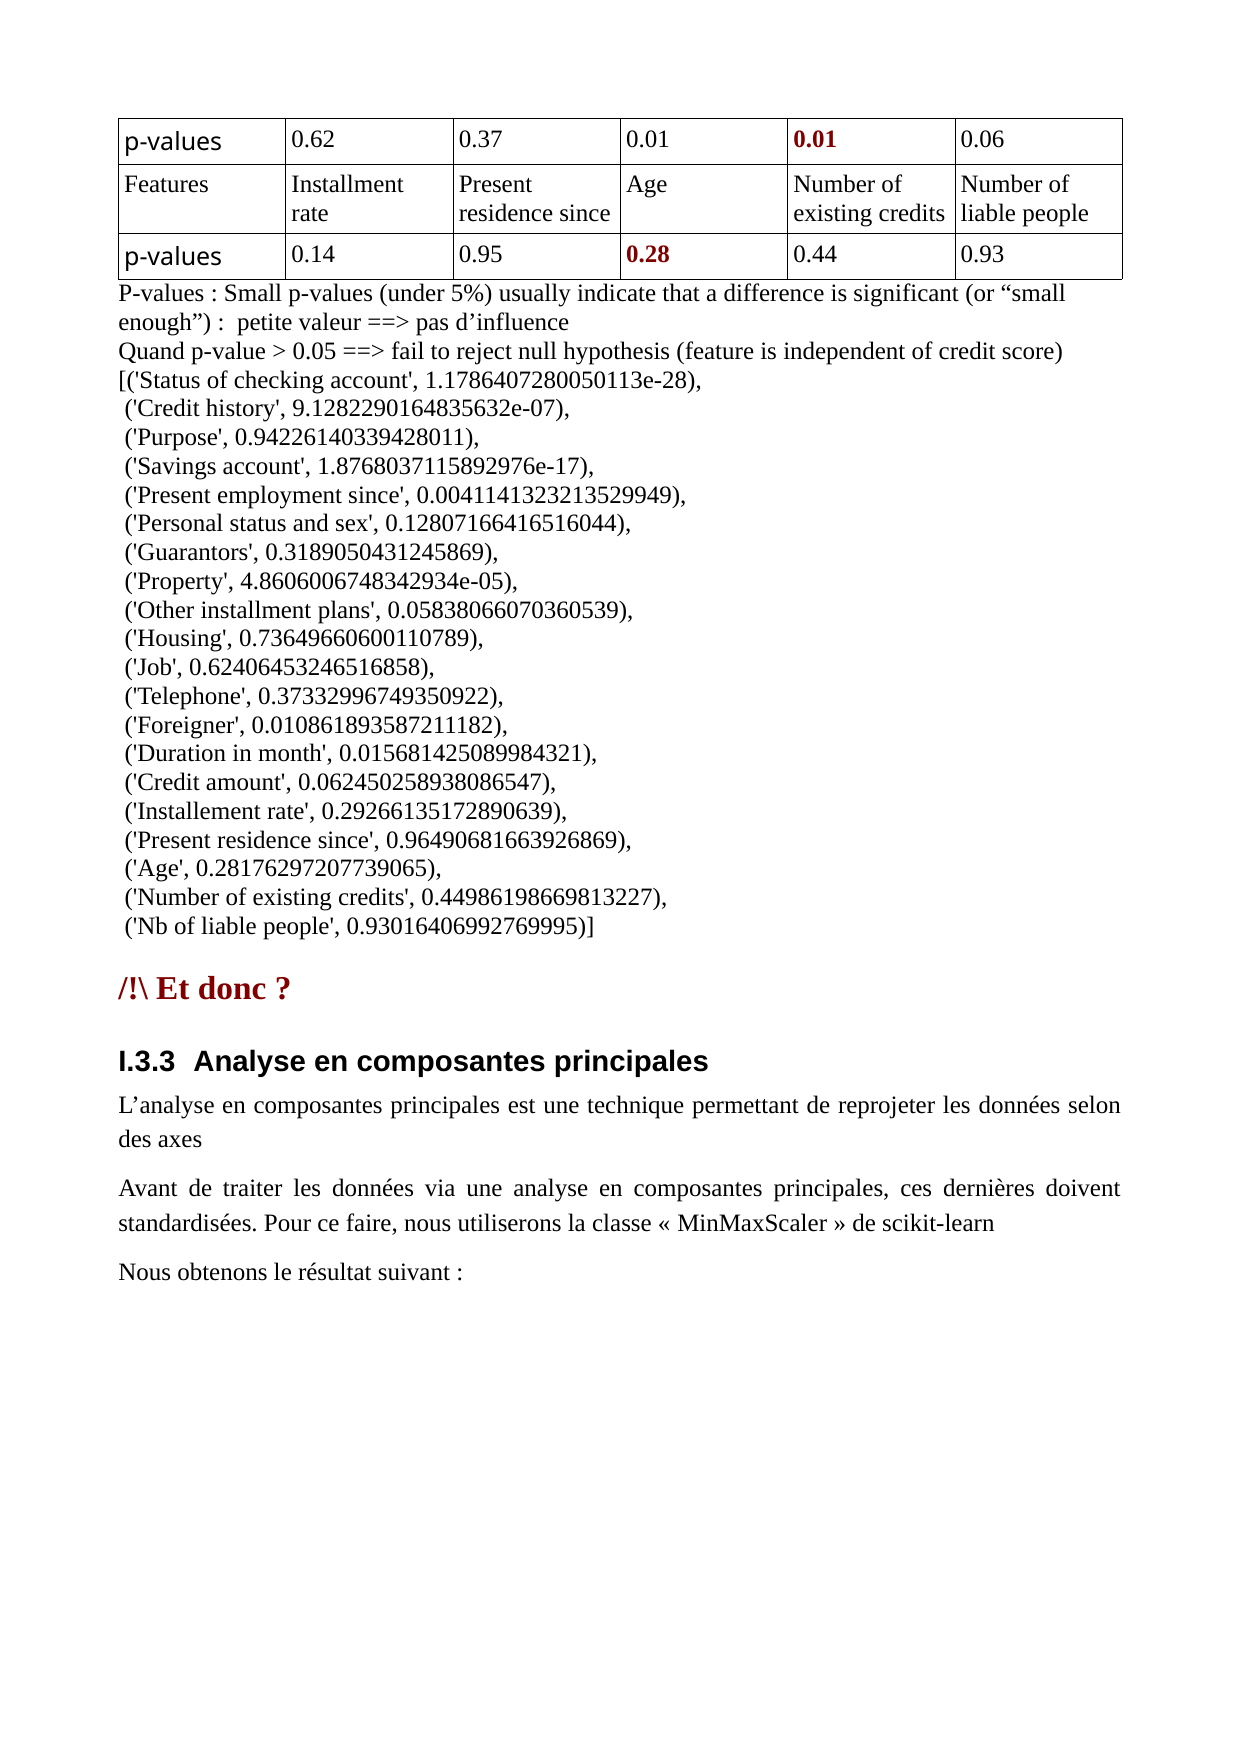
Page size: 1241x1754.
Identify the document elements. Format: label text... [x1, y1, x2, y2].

table_cell 0.62 [286, 119, 453, 164]
text ('Credit history', 9.1282290164835632e-07), [118, 393, 1122, 422]
text ('Personal status and sex', 0.12807166416516044), [118, 508, 1122, 537]
text /!\ Et donc ? [118, 968, 1122, 1007]
text ('Duration in month', 0.015681425089984321), [118, 738, 1122, 767]
text ('Savings account', 1.8768037115892976e-17), [118, 451, 1122, 480]
text ('Guarantors', 0.3189050431245869), [118, 537, 1122, 566]
text ('Present residence since', 0.96490681663926869), [118, 825, 1122, 853]
text [('Status of checking account', 1.1786407280050113e-28), [118, 365, 1122, 393]
text ('Property', 4.8606006748342934e-05), [118, 566, 1122, 595]
text ('Foreigner', 0.010861893587211182), [118, 710, 1122, 738]
text ('Purpose', 0.94226140339428011), [118, 422, 1122, 451]
table_cell 0.95 [454, 234, 620, 278]
text ('Age', 0.28176297207739065), [118, 853, 1122, 882]
table_cell p-values [119, 119, 285, 164]
table_cell 0.44 [788, 234, 955, 278]
text Nous obtenons le résultat suivant : [118, 1257, 1122, 1286]
table_cell Installment rate [286, 165, 453, 233]
table_cell p-values [119, 234, 285, 278]
table_cell 0.37 [454, 119, 620, 164]
text L’analyse en composantes principales est une technique permettant de reprojeter les données selon des axes [118, 1090, 1122, 1153]
table_cell 0.28 [621, 234, 787, 278]
table_cell Number of existing credits [788, 165, 955, 233]
table_cell 0.93 [956, 234, 1122, 278]
table_cell 0.14 [286, 234, 453, 278]
text ('Credit amount', 0.062450258938086547), [118, 767, 1122, 796]
text ('Housing', 0.73649660600110789), [118, 623, 1122, 652]
text Avant de traiter les données via une analyse en composantes principales, ces dernières doivent standardisées. Pour ce faire, nous utiliserons la classe « MinMaxScaler » de scikit-learn [118, 1173, 1122, 1237]
text Quand p-value > 0.05 ==> fail to reject null hypothesis (feature is independent of credit score) [118, 336, 1122, 365]
text ('Telephone', 0.37332996749350922), [118, 681, 1122, 710]
subtitle Analyse en composantes principales [118, 1044, 1122, 1077]
table_cell Number of liable people [956, 165, 1122, 233]
table_cell 0.01 [621, 119, 787, 164]
text ('Other installment plans', 0.05838066070360539), [118, 595, 1122, 623]
table_cell Features [119, 165, 285, 233]
table_cell Age [621, 165, 787, 233]
table_cell 0.01 [788, 119, 955, 164]
text ('Present employment since', 0.0041141323213529949), [118, 480, 1122, 508]
text ('Job', 0.62406453246516858), [118, 652, 1122, 681]
text ('Installement rate', 0.29266135172890639), [118, 796, 1122, 825]
table_cell Present residence since [454, 165, 620, 233]
text ('Number of existing credits', 0.44986198669813227), [118, 882, 1122, 911]
text ('Nb of liable people', 0.93016406992769995)] [118, 911, 1122, 940]
text P-values : Small p-values (under 5%) usually indicate that a difference is significant (or “small enough”) : petite valeur ==> pas d’influence [118, 280, 1122, 336]
table_cell 0.06 [956, 119, 1122, 164]
